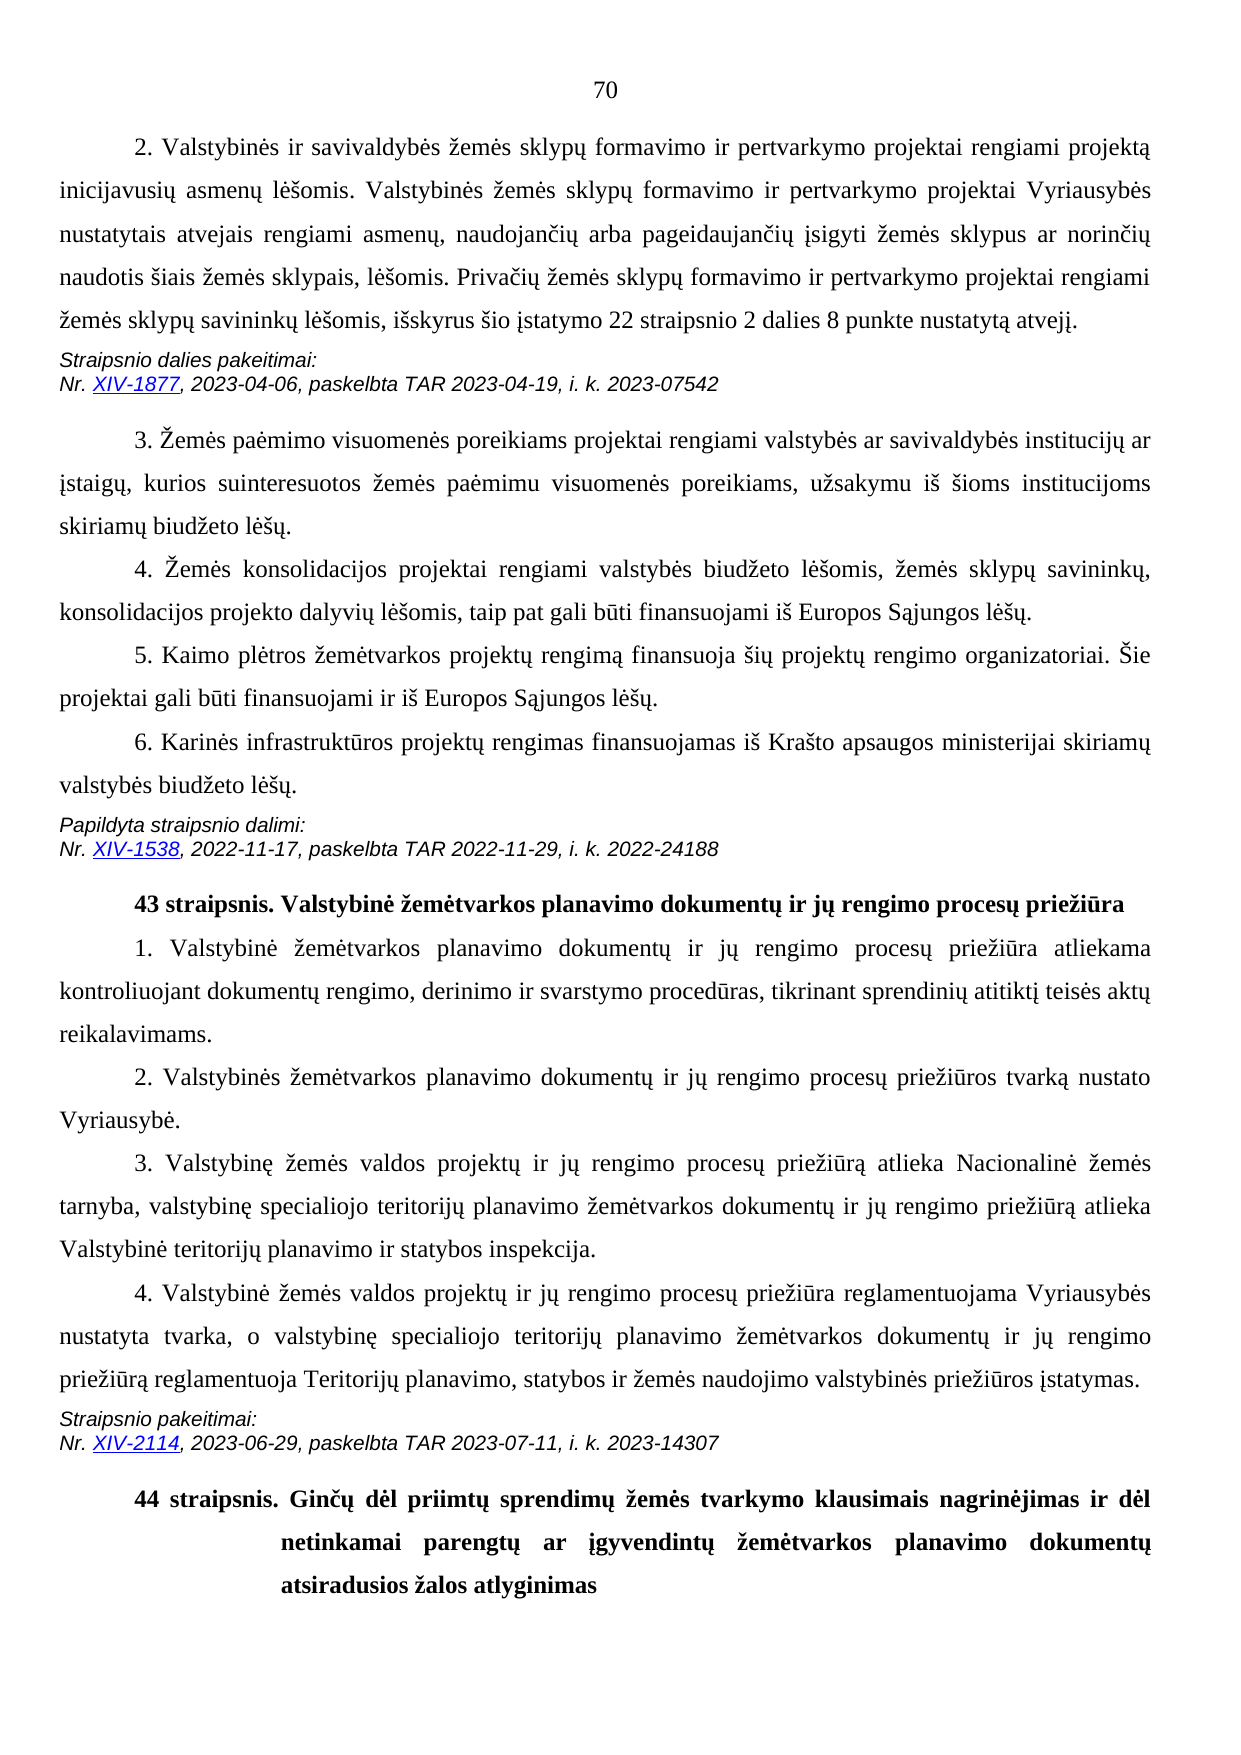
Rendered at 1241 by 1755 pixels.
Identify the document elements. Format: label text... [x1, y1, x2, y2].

text 4. Valstybinė žemės valdos projektų ir jų rengimo procesų priežiūra reglamentuojama Vyriausybės nustatyta tvarka, o valstybinę specialiojo teritorijų planavimo žemėtvarkos dokumentų ir jų rengimo priežiūrą reglamentuoja Teritorijų planavimo, statybos ir žemės naudojimo valstybinės priežiūros įstatymas. [59, 1278, 1152, 1393]
text 5. Kaimo plėtros žemėtvarkos projektų rengimą finansuoja šių projektų rengimo organizatoriai. Šie projektai gali būti finansuojami ir iš Europos Sąjungos lėšų. [59, 640, 1152, 712]
text 2. Valstybinės ir savivaldybės žemės sklypų formavimo ir pertvarkymo projektai rengiami projektą inicijavusių asmenų lėšomis. Valstybinės žemės sklypų formavimo ir pertvarkymo projektai Vyriausybės nustatytais atvejais rengiami asmenų, naudojančių arba pageidaujančių įsigyti žemės sklypus ar norinčių naudotis šiais žemės sklypais, lėšomis. Privačių žemės sklypų formavimo ir pertvarkymo projektai rengiami žemės sklypų savininkų lėšomis, išskyrus šio įstatymo 22 straipsnio 2 dalies 8 punkte nustatytą atvejį. [59, 132, 1152, 334]
text 3. Žemės paėmimo visuomenės poreikiams projektai rengiami valstybės ar savivaldybės institucijų ar įstaigų, kurios suinteresuotos žemės paėmimu visuomenės poreikiams, užsakymu iš šioms institucijoms skiriamų biudžeto lėšų. [59, 425, 1152, 540]
text 44 straipsnis. Ginčų dėl priimtų sprendimų žemės tvarkymo klausimais nagrinėjimas ir dėl netinkamai parengtų ar įgyvendintų žemėtvarkos planavimo dokumentų atsiradusios žalos atlyginimas [134, 1484, 1152, 1599]
text 2. Valstybinės žemėtvarkos planavimo dokumentų ir jų rengimo procesų priežiūros tvarką nustato Vyriausybė. [59, 1062, 1152, 1134]
text Papildyta straipsnio dalimi: [59, 813, 1152, 837]
text Nr. XIV-1538, 2022-11-17, paskelbta TAR 2022-11-29, i. k. 2022-24188 [59, 837, 1152, 861]
text Straipsnio dalies pakeitimai: [59, 348, 1152, 372]
text 6. Karinės infrastruktūros projektų rengimas finansuojamas iš Krašto apsaugos ministerijai skiriamų valstybės biudžeto lėšų. [59, 727, 1152, 798]
text 43 straipsnis. Valstybinė žemėtvarkos planavimo dokumentų ir jų rengimo procesų priežiūra [134, 889, 1152, 918]
text Straipsnio pakeitimai: [59, 1407, 1152, 1431]
text 1. Valstybinė žemėtvarkos planavimo dokumentų ir jų rengimo procesų priežiūra atliekama kontroliuojant dokumentų rengimo, derinimo ir svarstymo procedūras, tikrinant sprendinių atitiktį teisės aktų reikalavimams. [59, 933, 1152, 1048]
text Nr. XIV-2114, 2023-06-29, paskelbta TAR 2023-07-11, i. k. 2023-14307 [59, 1431, 1152, 1455]
text 4. Žemės konsolidacijos projektai rengiami valstybės biudžeto lėšomis, žemės sklypų savininkų, konsolidacijos projekto dalyvių lėšomis, taip pat gali būti finansuojami iš Europos Sąjungos lėšų. [59, 554, 1152, 626]
text 3. Valstybinę žemės valdos projektų ir jų rengimo procesų priežiūrą atlieka Nacionalinė žemės tarnyba, valstybinę specialiojo teritorijų planavimo žemėtvarkos dokumentų ir jų rengimo priežiūrą atlieka Valstybinė teritorijų planavimo ir statybos inspekcija. [59, 1148, 1152, 1263]
text Nr. XIV-1877, 2023-04-06, paskelbta TAR 2023-04-19, i. k. 2023-07542 [59, 372, 1152, 396]
